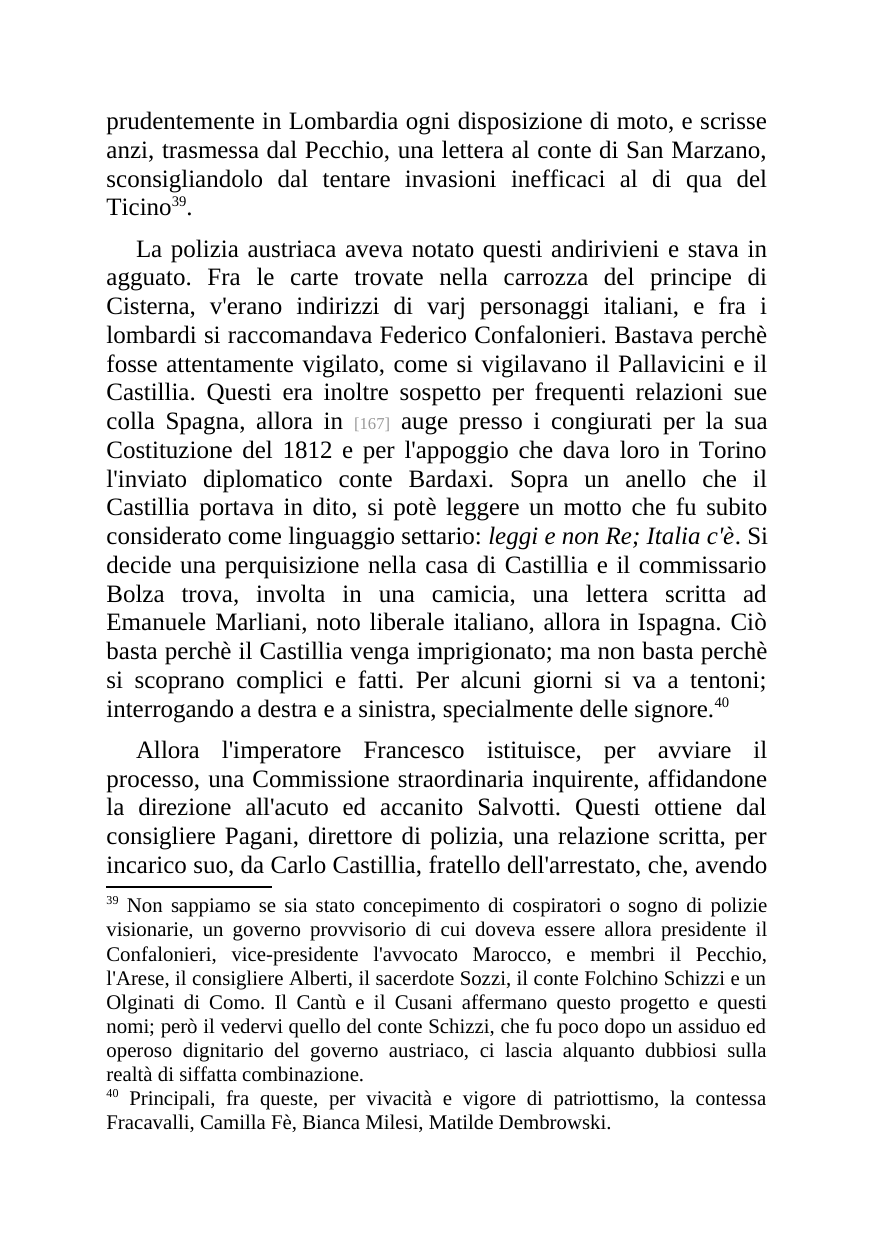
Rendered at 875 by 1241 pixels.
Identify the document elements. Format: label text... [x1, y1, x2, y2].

text Principali, fra queste, per vivacità e vigore di patriottismo, la contessa Fracavalli, Camilla Fè, Bianca Milesi, Matilde Dembrowski. [106, 1086, 768, 1134]
text Non sappiamo se sia stato concepimento di cospiratori o sogno di polizie visionarie, un governo provvisorio di cui doveva essere allora presidente il Confalonieri, vice-presidente l'avvocato Marocco, e membri il Pecchio, l'Arese, il consigliere Alberti, il sacerdote Sozzi, il conte Folchino Schizzi e un Olginati di Como. Il Cantù e il Cusani affermano questo progetto e questi nomi; però il vedervi quello del conte Schizzi, che fu poco dopo un assiduo ed operoso dignitario del governo austriaco, ci lascia alquanto dubbiosi sulla realtà di siffatta combinazione. [106, 893, 768, 1086]
text Allora l'imperatore Francesco istituisce, per avviare il processo, una Commissione straordinaria inquirente, affidandone la direzione all'acuto ed accanito Salvotti. Questi ottiene dal consigliere Pagani, direttore di polizia, una relazione scritta, per incarico suo, da Carlo Castillia, fratello dell'arrestato, che, avendo [106, 735, 768, 879]
text La polizia austriaca aveva notato questi andirivieni e stava in agguato. Fra le carte trovate nella carrozza del principe di Cisterna, v'erano indirizzi di varj personaggi italiani, e fra i lombardi si raccomandava Federico Confalonieri. Bastava perchè fosse attentamente vigilato, come si vigilavano il Pallavicini e il Castillia. Questi era inoltre sospetto per frequenti relazioni sue colla Spagna, allora in [167] auge presso i congiurati per la sua Costituzione del 1812 e per l'appoggio che dava loro in Torino l'inviato diplomatico conte Bardaxi. Sopra un anello che il Castillia portava in dito, si potè leggere un motto che fu subito considerato come linguaggio settario: leggi e non Re; Italia c'è. Si decide una perquisizione nella casa di Castillia e il commissario Bolza trova, involta in una camicia, una lettera scritta ad Emanuele Marliani, noto liberale italiano, allora in Ispagna. Ciò basta perchè il Castillia venga imprigionato; ma non basta perchè si scoprano complici e fatti. Per alcuni giorni si va a tentoni; interrogando a destra e a sinistra, specialmente delle signore. [106, 234, 768, 722]
text prudentemente in Lombardia ogni disposizione di moto, e scrisse anzi, trasmessa dal Pecchio, una lettera al conte di San Marzano, sconsigliandolo dal tentare invasioni inefficaci al di qua del Ticino. [106, 106, 768, 221]
